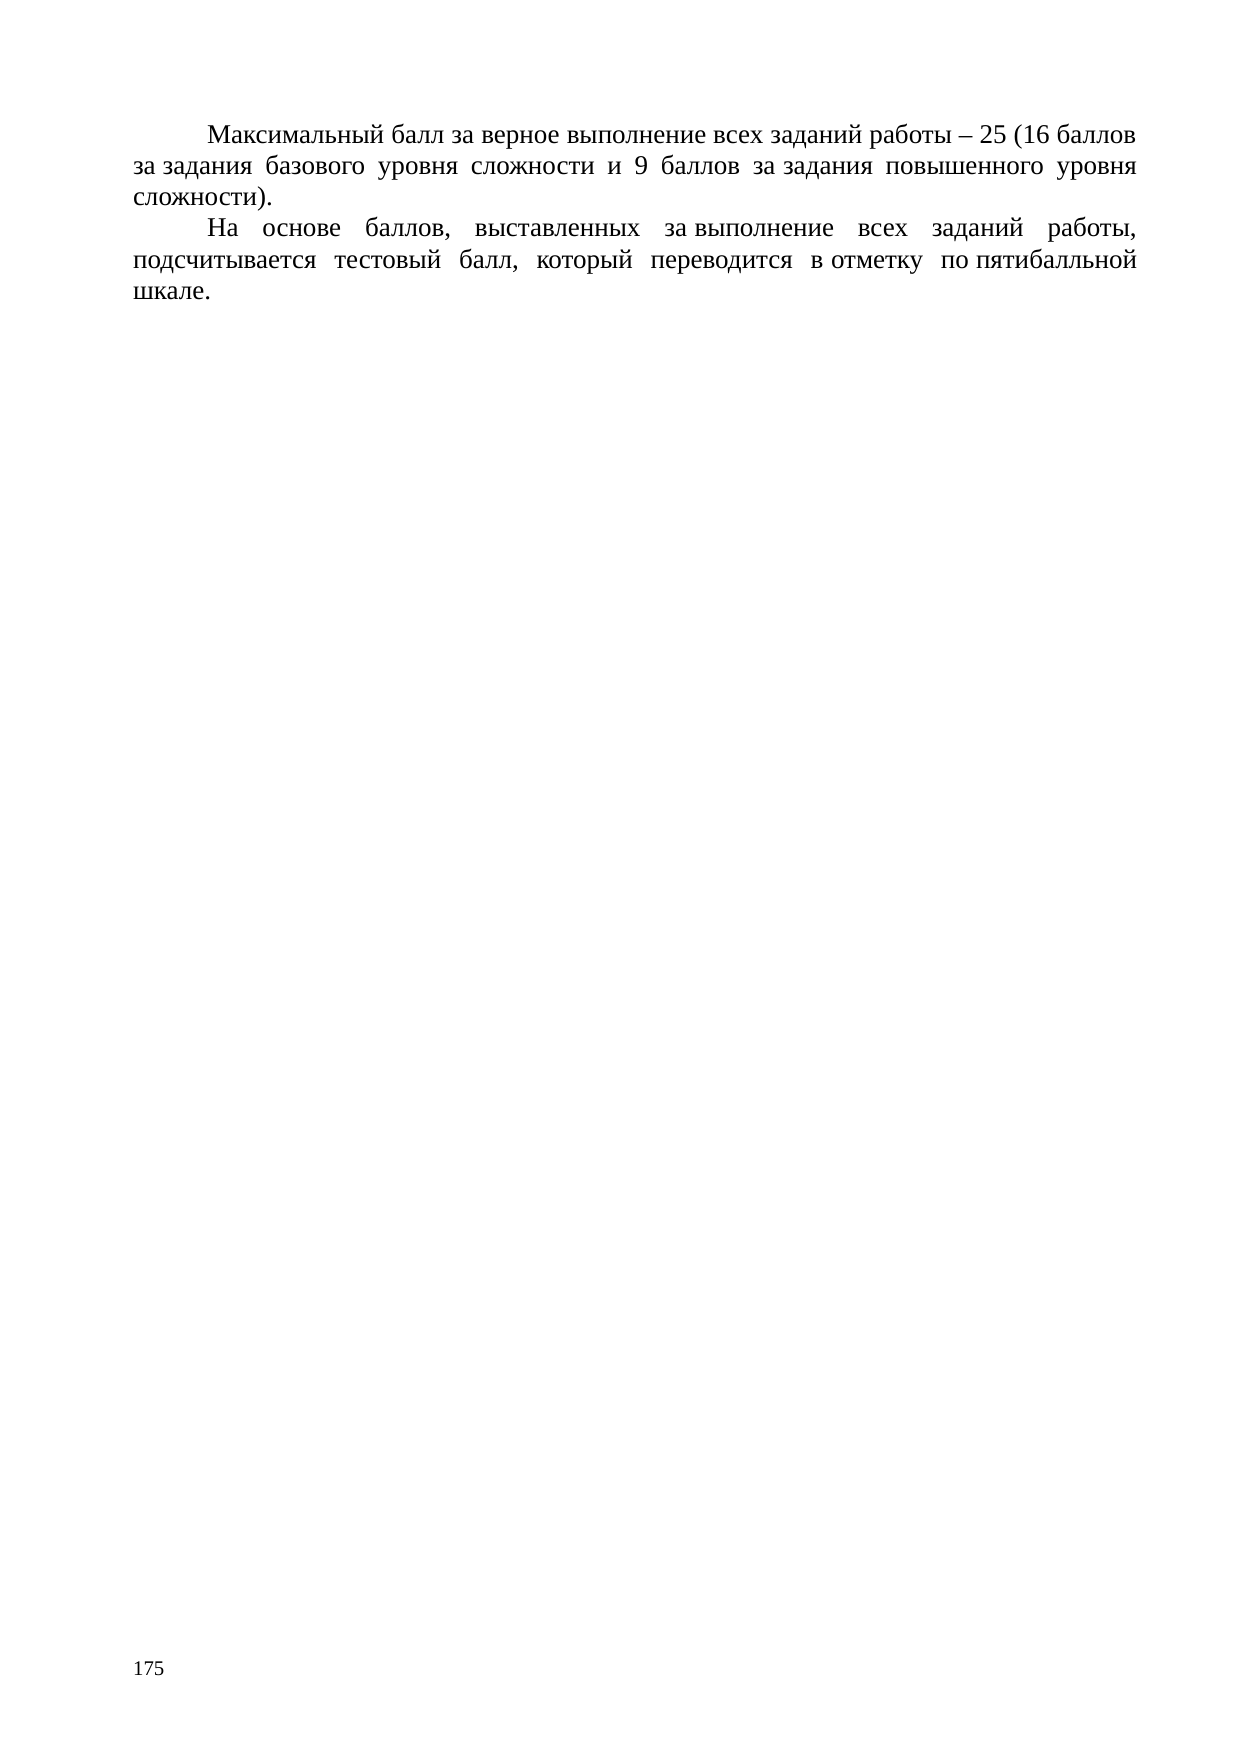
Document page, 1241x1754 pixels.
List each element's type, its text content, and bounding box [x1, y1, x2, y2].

text На основе баллов, выставленных за выполнение всех заданий работы, подсчитывается тестовый балл, который переводится в отметку по пятибалльной шкале. [133, 212, 1137, 305]
text Максимальный балл за верное выполнение всех заданий работы – 25 (16 баллов за задания базового уровня сложности и 9 баллов за задания повышенного уровня сложности). [133, 118, 1137, 212]
